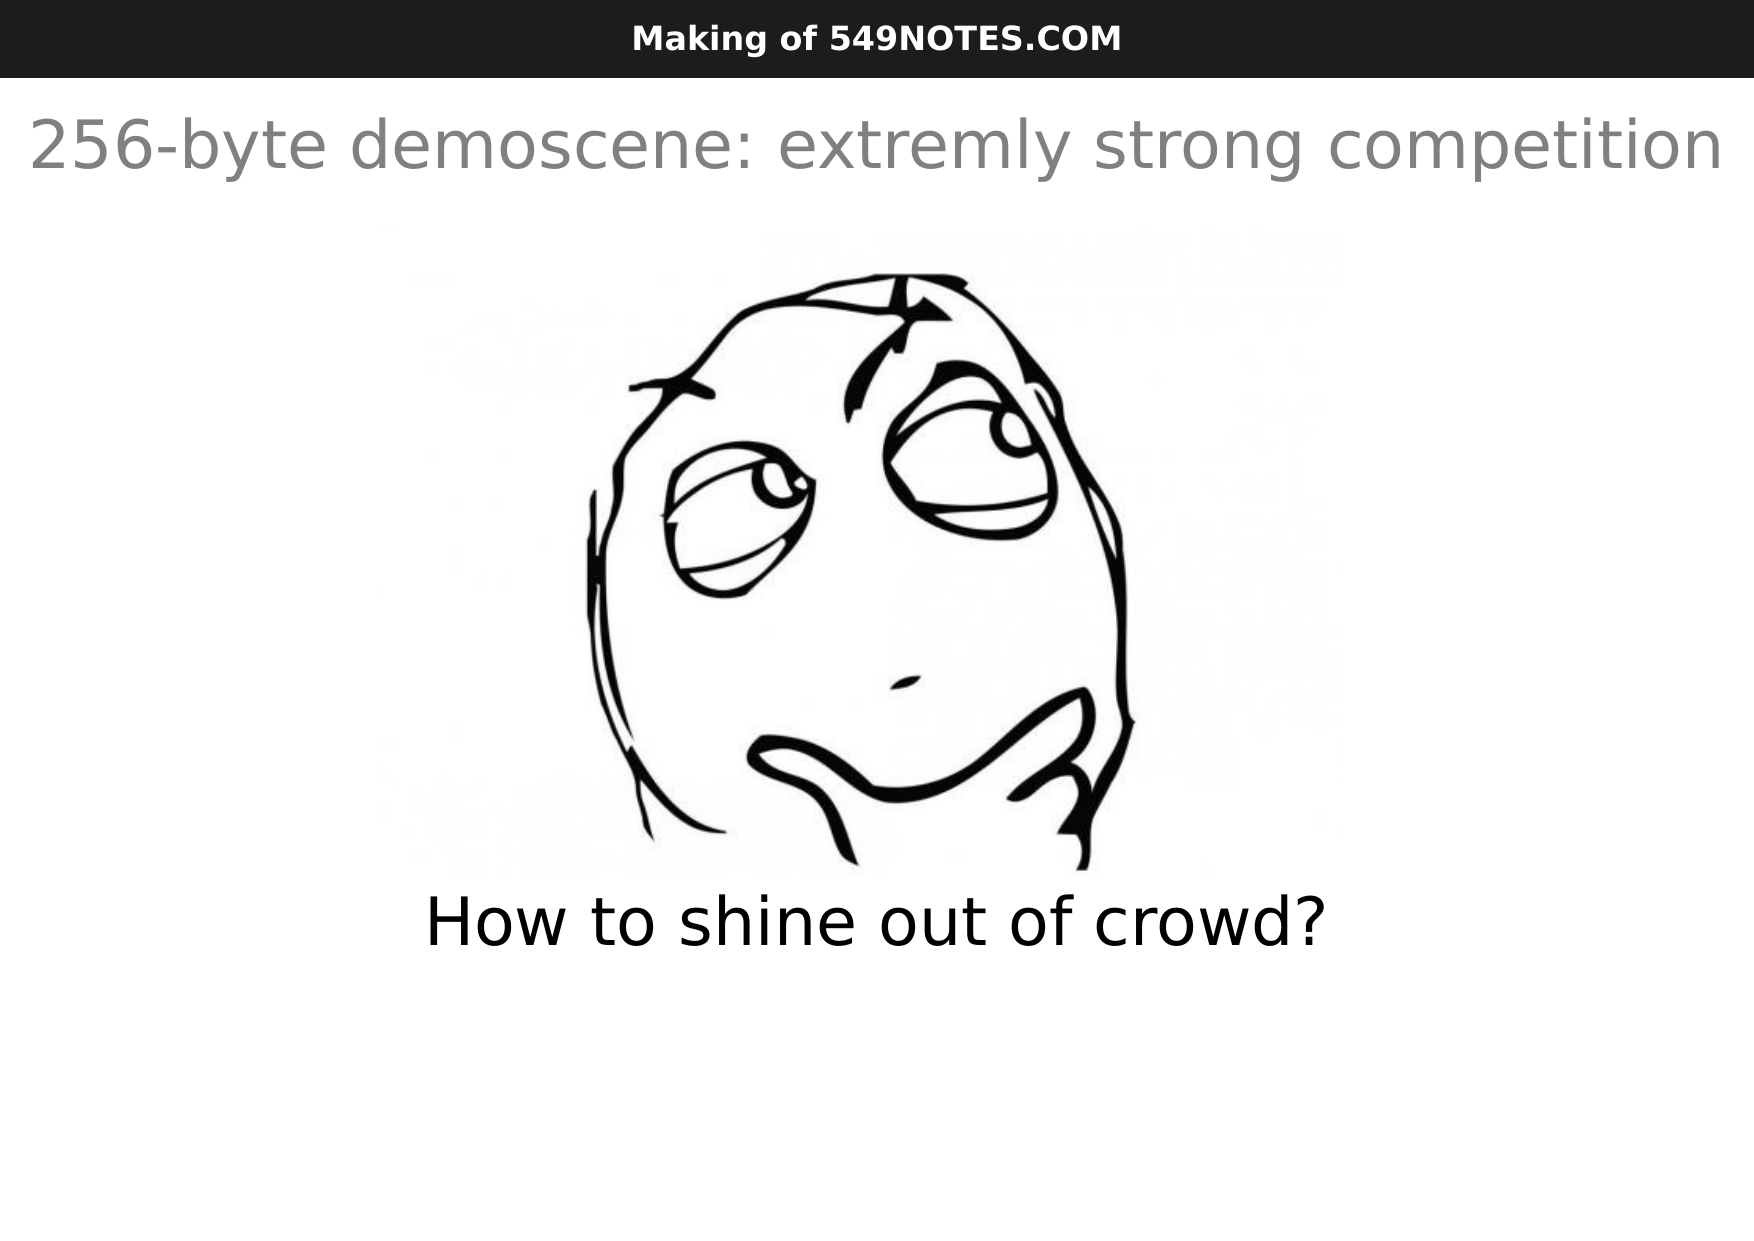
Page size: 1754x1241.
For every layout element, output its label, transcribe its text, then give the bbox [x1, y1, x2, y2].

text How to shine out of crowd? [0, 883, 1754, 961]
picture [375, 225, 1345, 893]
text 256-byte demoscene: extremly strong competition [0, 107, 1754, 185]
